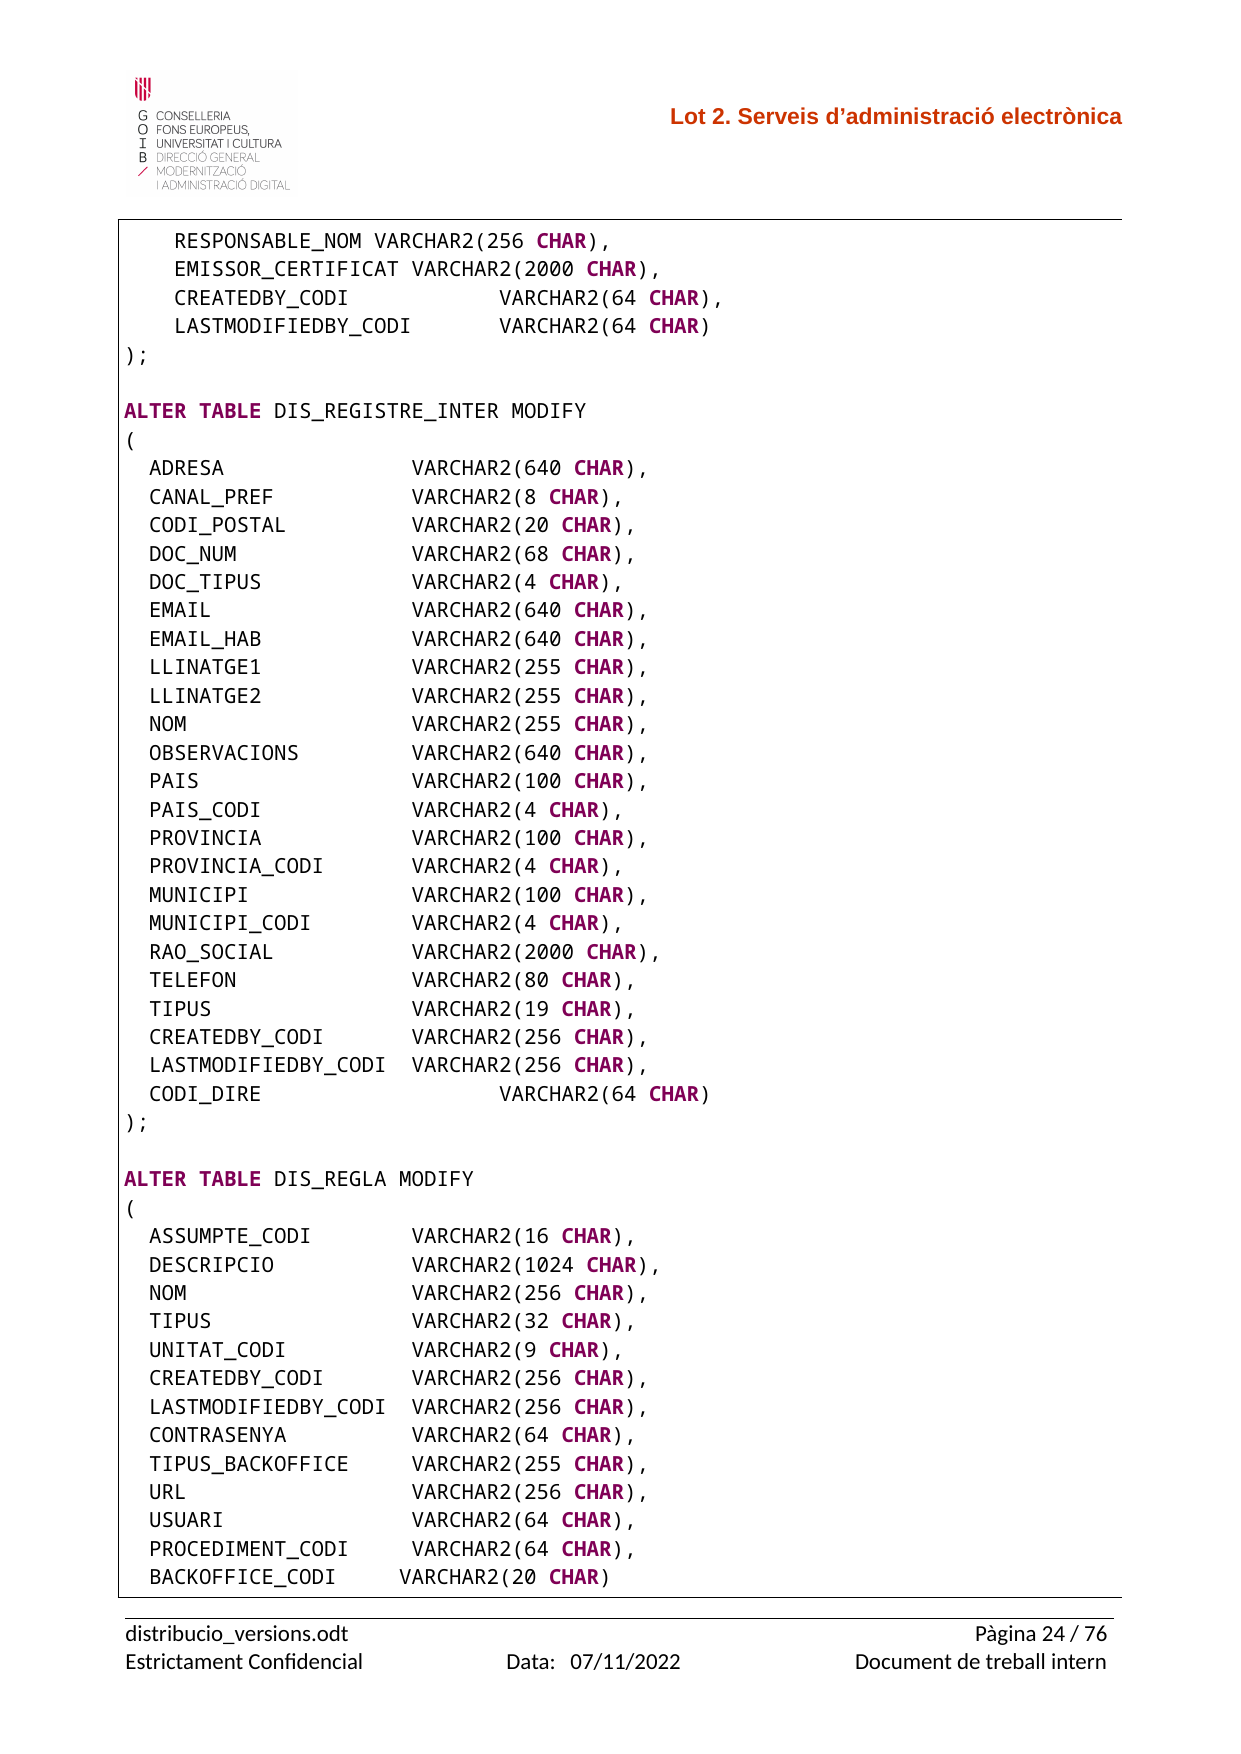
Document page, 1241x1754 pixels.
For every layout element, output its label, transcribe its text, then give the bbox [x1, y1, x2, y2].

table_header RESPONSABLE_NOM VARCHAR2(256 CHAR), EMISSOR_CERTIFICAT VARCHAR2(2000 CHAR), CREATEDBY_CODI VARCHAR2(64 CHAR), LASTMODIFIEDBY_CODI VARCHAR2(64 CHAR) ); ALTER TABLE DIS_REGISTRE_INTER MODIFY ( ADRESA VARCHAR2(640 CHAR), CANAL_PREF VARCHAR2(8 CHAR), CODI_POSTAL VARCHAR2(20 CHAR), DOC_NUM VARCHAR2(68 CHAR), DOC_TIPUS VARCHAR2(4 CHAR), EMAIL VARCHAR2(640 CHAR), EMAIL_HAB VARCHAR2(640 CHAR), LLINATGE1 VARCHAR2(255 CHAR), LLINATGE2 VARCHAR2(255 CHAR), NOM VARCHAR2(255 CHAR), OBSERVACIONS VARCHAR2(640 CHAR), PAIS VARCHAR2(100 CHAR), PAIS_CODI VARCHAR2(4 CHAR), PROVINCIA VARCHAR2(100 CHAR), PROVINCIA_CODI VARCHAR2(4 CHAR), MUNICIPI VARCHAR2(100 CHAR), MUNICIPI_CODI VARCHAR2(4 CHAR), RAO_SOCIAL VARCHAR2(2000 CHAR), TELEFON VARCHAR2(80 CHAR), TIPUS VARCHAR2(19 CHAR), CREATEDBY_CODI VARCHAR2(256 CHAR), LASTMODIFIEDBY_CODI VARCHAR2(256 CHAR), CODI_DIRE VARCHAR2(64 CHAR) ); ALTER TABLE DIS_REGLA MODIFY ( ASSUMPTE_CODI VARCHAR2(16 CHAR), DESCRIPCIO VARCHAR2(1024 CHAR), NOM VARCHAR2(256 CHAR), TIPUS VARCHAR2(32 CHAR), UNITAT_CODI VARCHAR2(9 CHAR), CREATEDBY_CODI VARCHAR2(256 CHAR), LASTMODIFIEDBY_CODI VARCHAR2(256 CHAR), CONTRASENYA VARCHAR2(64 CHAR), TIPUS_BACKOFFICE VARCHAR2(255 CHAR), URL VARCHAR2(256 CHAR), USUARI VARCHAR2(64 CHAR), PROCEDIMENT_CODI VARCHAR2(64 CHAR), BACKOFFICE_CODI VARCHAR2(20 CHAR) [119, 220, 1122, 1597]
picture [126, 70, 299, 197]
